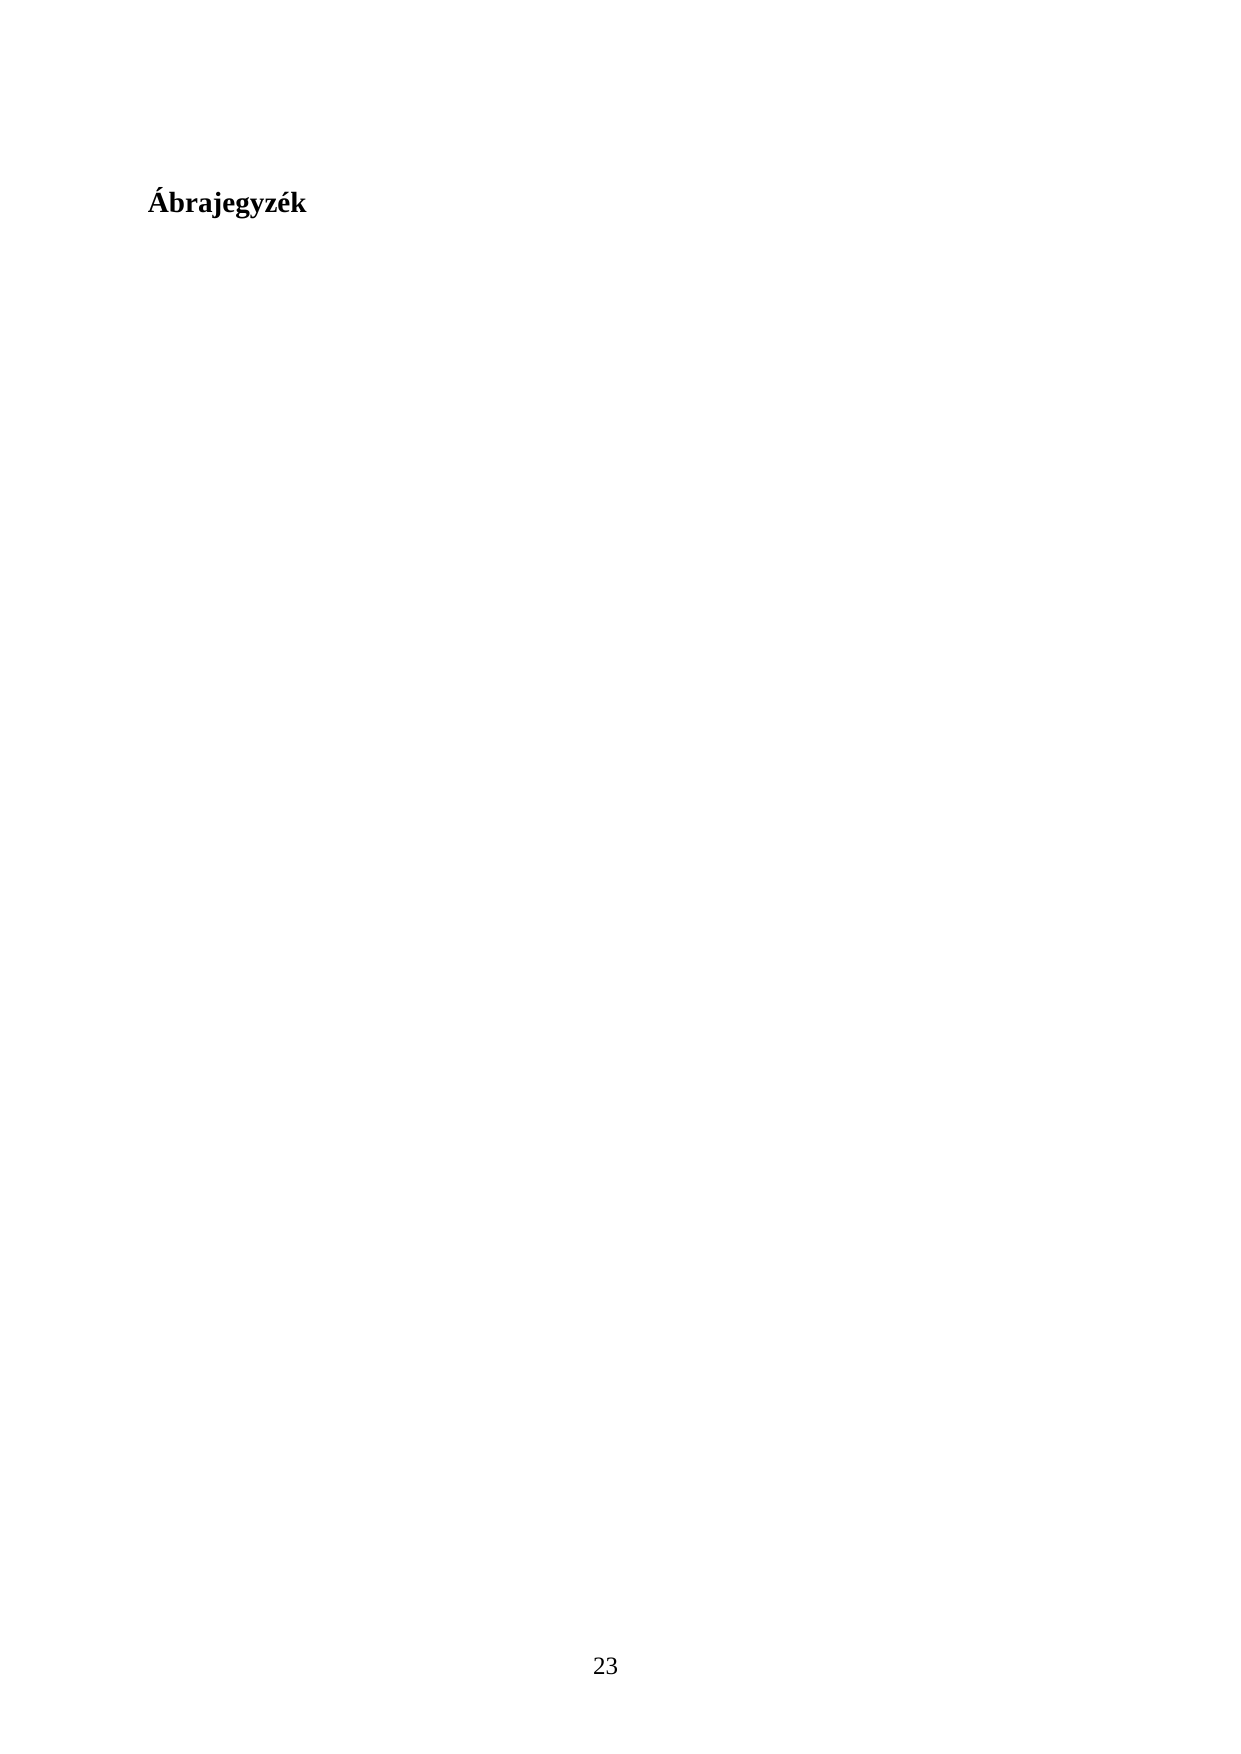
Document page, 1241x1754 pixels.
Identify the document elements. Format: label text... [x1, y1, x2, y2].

subtitle Ábrajegyzék [148, 185, 1092, 219]
